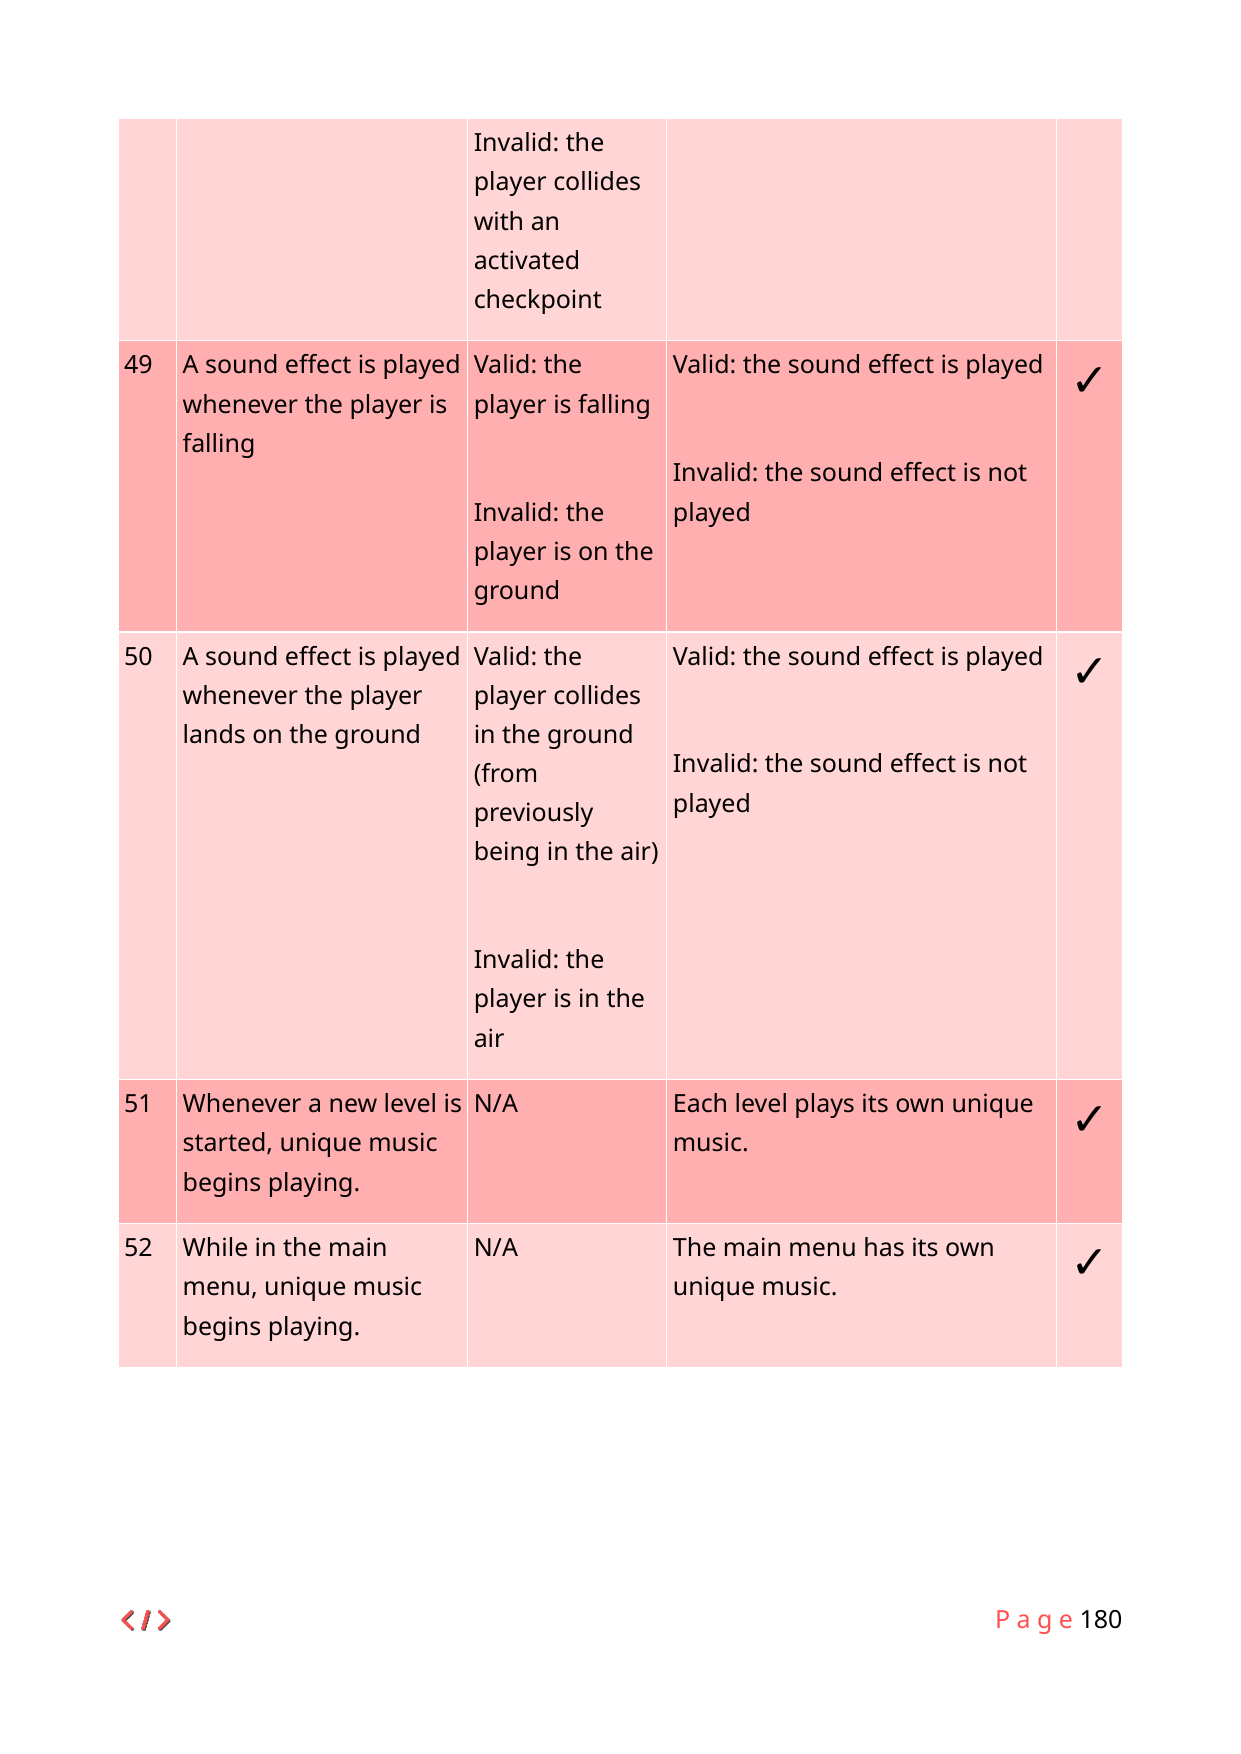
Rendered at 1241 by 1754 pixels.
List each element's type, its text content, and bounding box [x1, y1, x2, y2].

table_cell Valid: the player collides in the ground (from previously being in the air) Invalid: the player is in the air [468, 633, 666, 1079]
table_cell [667, 119, 1056, 340]
table_cell Valid: the player is falling Invalid: the player is on the ground [468, 341, 666, 631]
table_cell Each level plays its own unique music. [667, 1080, 1056, 1223]
table_cell ✓ [1057, 1080, 1122, 1223]
table_cell 50 [119, 633, 176, 1079]
table_cell ✓ [1057, 341, 1122, 631]
table_cell [177, 119, 467, 340]
table_cell The main menu has its own unique music. [667, 1224, 1056, 1367]
table_cell ✓ [1057, 1224, 1122, 1367]
table_cell 52 [119, 1224, 176, 1367]
table_cell Invalid: the player collides with an activated checkpoint [468, 119, 666, 340]
table_cell 49 [119, 341, 176, 631]
table_cell A sound effect is played whenever the player is falling [177, 341, 467, 631]
table_cell A sound effect is played whenever the player lands on the ground [177, 633, 467, 1079]
table_cell Valid: the sound effect is played Invalid: the sound effect is not played [667, 341, 1056, 631]
table_cell ✓ [1057, 633, 1122, 1079]
table_cell 51 [119, 1080, 176, 1223]
table_cell [1057, 119, 1122, 340]
table_cell While in the main menu, unique music begins playing. [177, 1224, 467, 1367]
table_cell Valid: the sound effect is played Invalid: the sound effect is not played [667, 633, 1056, 1079]
table_cell [119, 119, 176, 340]
table_cell Whenever a new level is started, unique music begins playing. [177, 1080, 467, 1223]
table_cell N/A [468, 1080, 666, 1223]
picture [116, 1591, 175, 1649]
table_cell N/A [468, 1224, 666, 1367]
